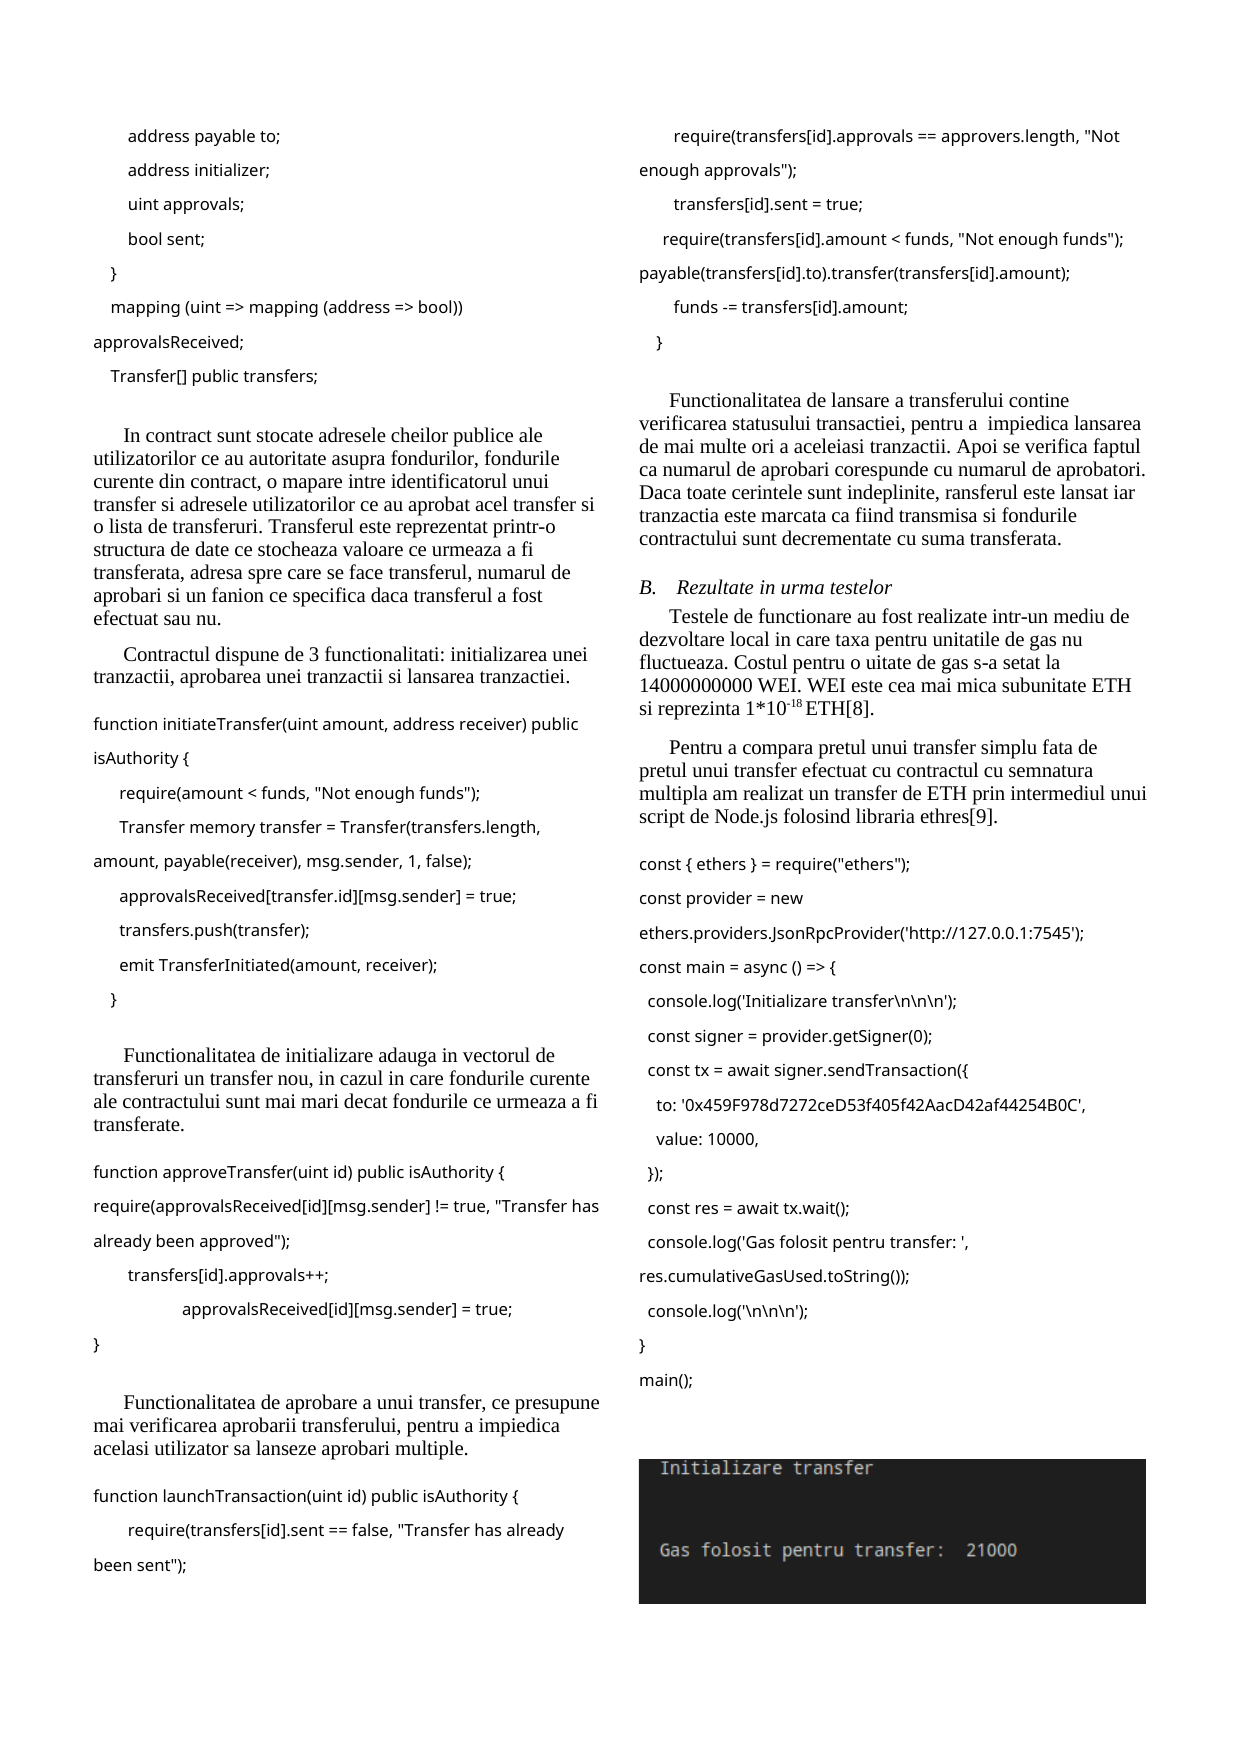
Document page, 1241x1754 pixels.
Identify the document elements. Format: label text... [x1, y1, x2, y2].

text Functionalitatea de aprobare a unui transfer, ce presupune mai verificarea aprobarii transferului, pentru a impiedica acelasi utilizator sa lanseze aprobari multiple. [93, 1392, 601, 1460]
text require(amount < funds, "Not enough funds"); [93, 770, 601, 804]
text const tx = await signer.sendTransaction({ [639, 1047, 1147, 1081]
text function initiateTransfer(uint amount, address receiver) public isAuthority { [93, 701, 601, 770]
text approvalsReceived[id][msg.sender] = true; [93, 1286, 601, 1321]
text transfers[id].sent = true; [639, 181, 1147, 216]
text } [93, 1321, 601, 1355]
text const signer = provider.getSigner(0); [639, 1013, 1147, 1047]
text main(); [639, 1356, 1147, 1391]
text }); [639, 1150, 1147, 1184]
text Transfer[] public transfers; [93, 353, 601, 387]
text payable(transfers[id].to).transfer(transfers[id].amount); [639, 250, 1147, 284]
text Testele de functionare au fost realizate intr-un mediu de dezvoltare local in care taxa pentru unitatile de gas nu fluctueaza. Costul pentru o uitate de gas s-a setat la 14000000000 WEI. WEI este cea mai mica subunitate ETH si reprezinta 1*10-18 ETH[8]. [639, 605, 1147, 720]
text require(transfers[id].amount < funds, "Not enough funds"); [639, 216, 1147, 250]
text } [93, 976, 601, 1010]
text to: '0x459F978d7272ceD53f405f42AacD42af44254B0C', [639, 1081, 1147, 1116]
text transfers[id].approvals++; [93, 1252, 601, 1286]
text require(approvalsReceived[id][msg.sender] != true, "Transfer has already been approved"); [93, 1183, 601, 1252]
text function launchTransaction(uint id) public isAuthority { [93, 1473, 601, 1507]
text bool sent; [93, 216, 601, 250]
text console.log('\n\n\n'); [639, 1288, 1147, 1322]
text address payable to; [93, 112, 601, 147]
text require(transfers[id].sent == false, "Transfer has already been sent"); [93, 1507, 601, 1576]
text Functionalitatea de initializare adauga in vectorul de transferuri un transfer nou, in cazul in care fondurile curente ale contractului sunt mai mari decat fondurile ce urmeaza a fi transferate. [93, 1045, 601, 1136]
text emit TransferInitiated(amount, receiver); [93, 942, 601, 976]
text Transfer memory transfer = Transfer(transfers.length, amount, payable(receiver), msg.sender, 1, false); [93, 804, 601, 873]
text function approveTransfer(uint id) public isAuthority { [93, 1149, 601, 1183]
text const res = await tx.wait(); [639, 1184, 1147, 1219]
picture [638, 1459, 1146, 1604]
list Rezultate in urma testelor [639, 575, 1147, 599]
text uint approvals; [93, 181, 601, 216]
text funds -= transfers[id].amount; [639, 284, 1147, 319]
text require(transfers[id].approvals == approvers.length, "Not enough approvals"); [639, 112, 1147, 181]
text approvalsReceived[transfer.id][msg.sender] = true; [93, 873, 601, 907]
text } [93, 250, 601, 284]
text Functionalitatea de lansare a transferului contine verificarea statusului transactiei, pentru a impiedica lansarea de mai multe ori a aceleiasi tranzactii. Apoi se verifica faptul ca numarul de aprobari corespunde cu numarul de aprobatori. Daca toate cerintele sunt indeplinite, ransferul este lansat iar tranzactia este marcata ca fiind transmisa si fondurile contractului sunt decrementate cu suma transferata. [639, 390, 1147, 550]
text } [639, 319, 1147, 353]
text Pentru a compara pretul unui transfer simplu fata de pretul unui transfer efectuat cu contractul cu semnatura multipla am realizat un transfer de ETH prin intermediul unui script de Node.js folosind libraria ethres[9]. [639, 732, 1147, 828]
text In contract sunt stocate adresele cheilor publice ale utilizatorilor ce au autoritate asupra fondurilor, fondurile curente din contract, o mapare intre identificatorul unui transfer si adresele utilizatorilor ce au aprobat acel transfer si o lista de transferuri. Transferul este reprezentat printr-o structura de date ce stocheaza valoare ce urmeaza a fi transferata, adresa spre care se face transferul, numarul de aprobari si un fanion ce specifica daca transferul a fost efectuat sau nu. [93, 424, 601, 630]
text value: 10000, [639, 1116, 1147, 1150]
text } [639, 1322, 1147, 1356]
text mapping (uint => mapping (address => bool)) approvalsReceived; [93, 284, 601, 353]
text const provider = new ethers.providers.JsonRpcProvider('http://127.0.0.1:7545'); [639, 875, 1147, 944]
text const main = async () => { [639, 944, 1147, 978]
text console.log('Initializare transfer\n\n\n'); [639, 978, 1147, 1013]
text address initializer; [93, 147, 601, 181]
text const { ethers } = require("ethers"); [639, 841, 1147, 875]
text console.log('Gas folosit pentru transfer: ', res.cumulativeGasUsed.toString()); [639, 1219, 1147, 1288]
text transfers.push(transfer); [93, 907, 601, 942]
text Contractul dispune de 3 functionalitati: initializarea unei tranzactii, aprobarea unei tranzactii si lansarea tranzactiei. [93, 643, 601, 688]
